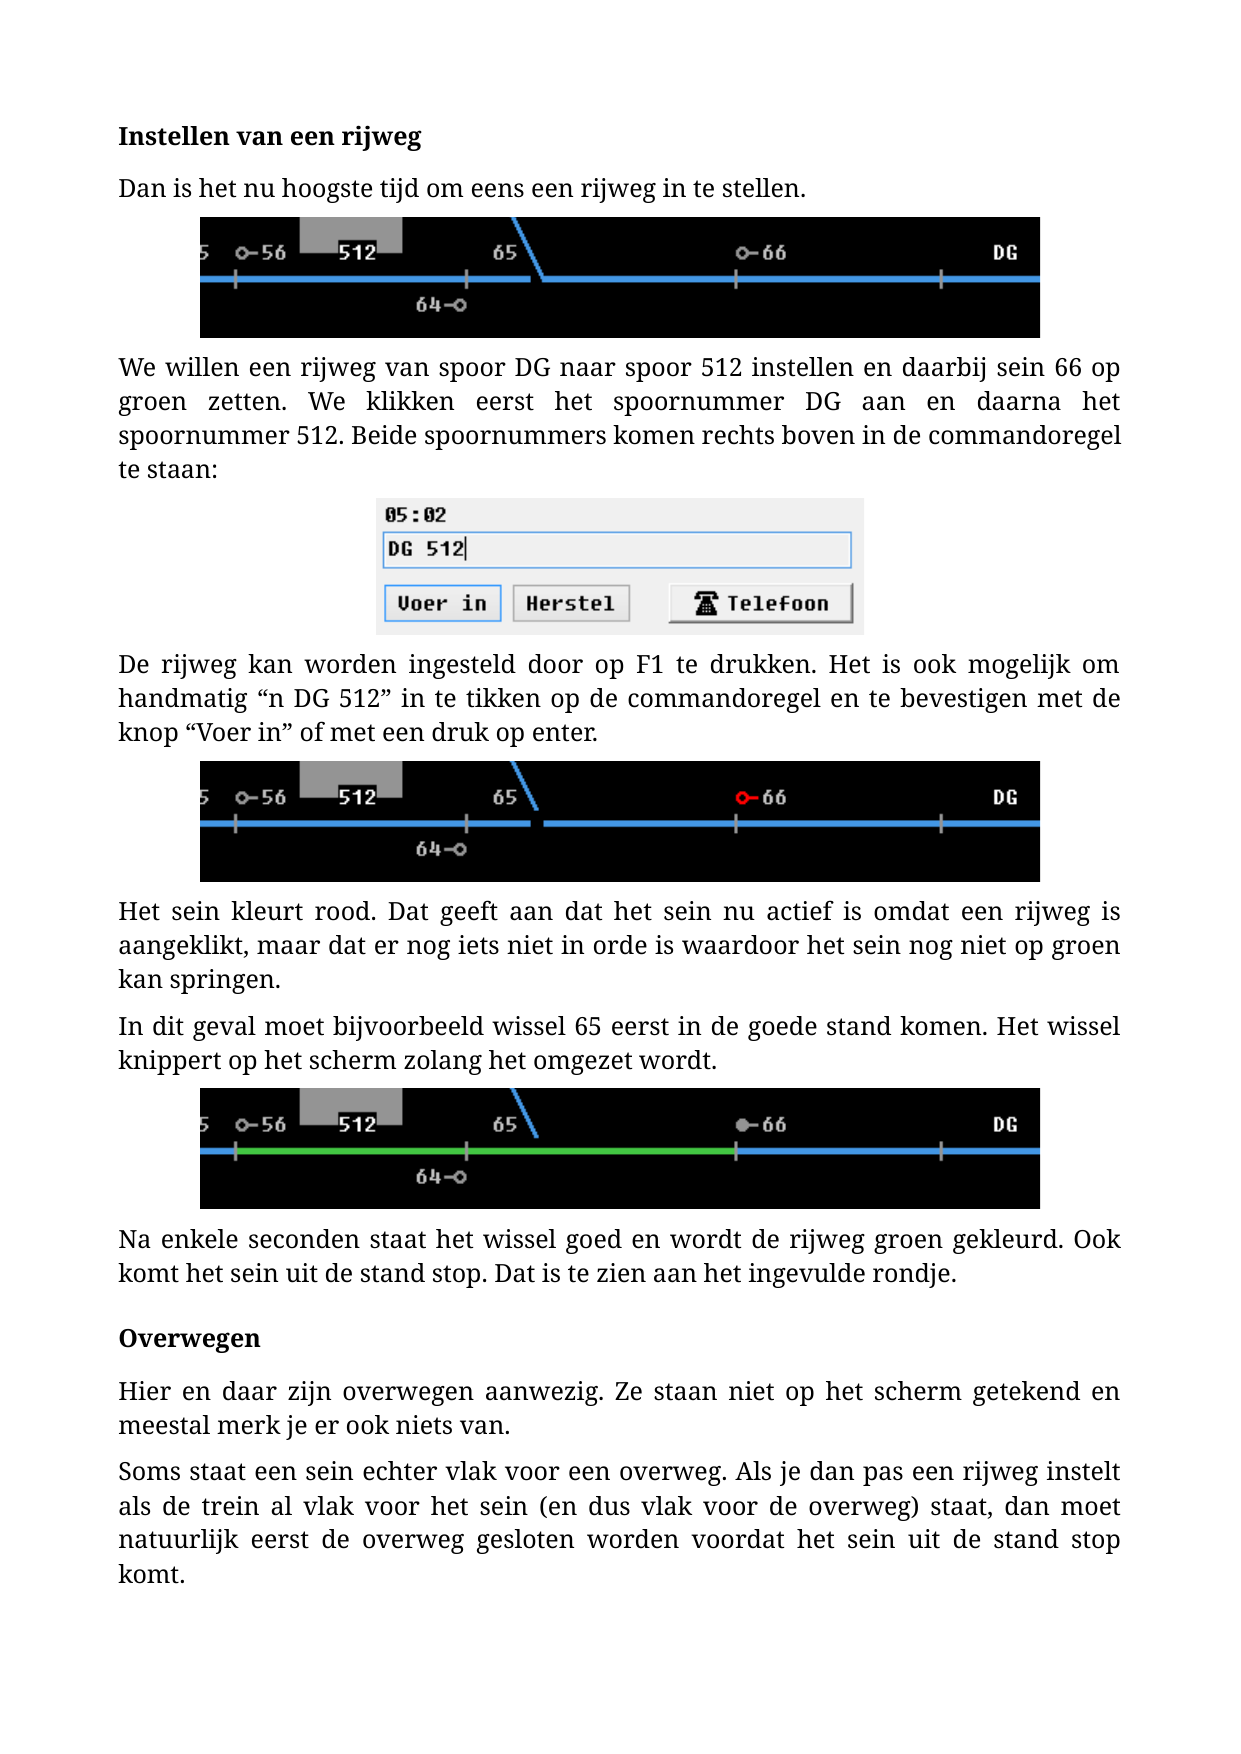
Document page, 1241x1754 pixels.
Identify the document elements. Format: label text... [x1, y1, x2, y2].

text We willen een rijweg van spoor DG naar spoor 512 instellen en daarbij sein 66 op groen zetten. We klikken eerst het spoornummer DG aan en daarna het spoornummer 512. Beide spoornummers komen rechts boven in de commandoregel te staan: [118, 349, 1122, 486]
text Na enkele seconden staat het wissel goed en wordt de rijweg groen gekleurd. Ook komt het sein uit de stand stop. Dat is te zien aan het ingevulde rondje. [118, 1221, 1122, 1289]
subtitle Instellen van een rijweg [118, 118, 1122, 152]
text De rijweg kan worden ingesteld door op F1 te drukken. Het is ook mogelijk om handmatig “n DG 512” in te tikken op de commandoregel en te bevestigen met de knop “Voer in” of met een druk op enter. [118, 647, 1122, 749]
text Het sein kleurt rood. Dat geeft aan dat het sein nu actief is omdat een rijweg is aangeklikt, maar dat er nog iets niet in orde is waardoor het sein nog niet op groen kan springen. [118, 894, 1122, 996]
subtitle Overwegen [118, 1321, 1122, 1355]
text Hier en daar zijn overwegen aanwezig. Ze staan niet op het scherm getekend en meestal merk je er ook niets van. [118, 1373, 1122, 1442]
text Soms staat een sein echter vlak voor een overweg. Als je dan pas een rijweg instelt als de trein al vlak voor het sein (en dus vlak voor de overweg) staat, dan moet natuurlijk eerst de overweg gesloten worden voordat het sein uit de stand stop komt. [118, 1454, 1122, 1590]
text In dit geval moet bijvoorbeeld wissel 65 eerst in de goede stand komen. Het wissel knippert op het scherm zolang het omgezet wordt. [118, 1008, 1122, 1077]
text Dan is het nu hoogste tijd om eens een rijweg in te stellen. [118, 171, 1122, 205]
